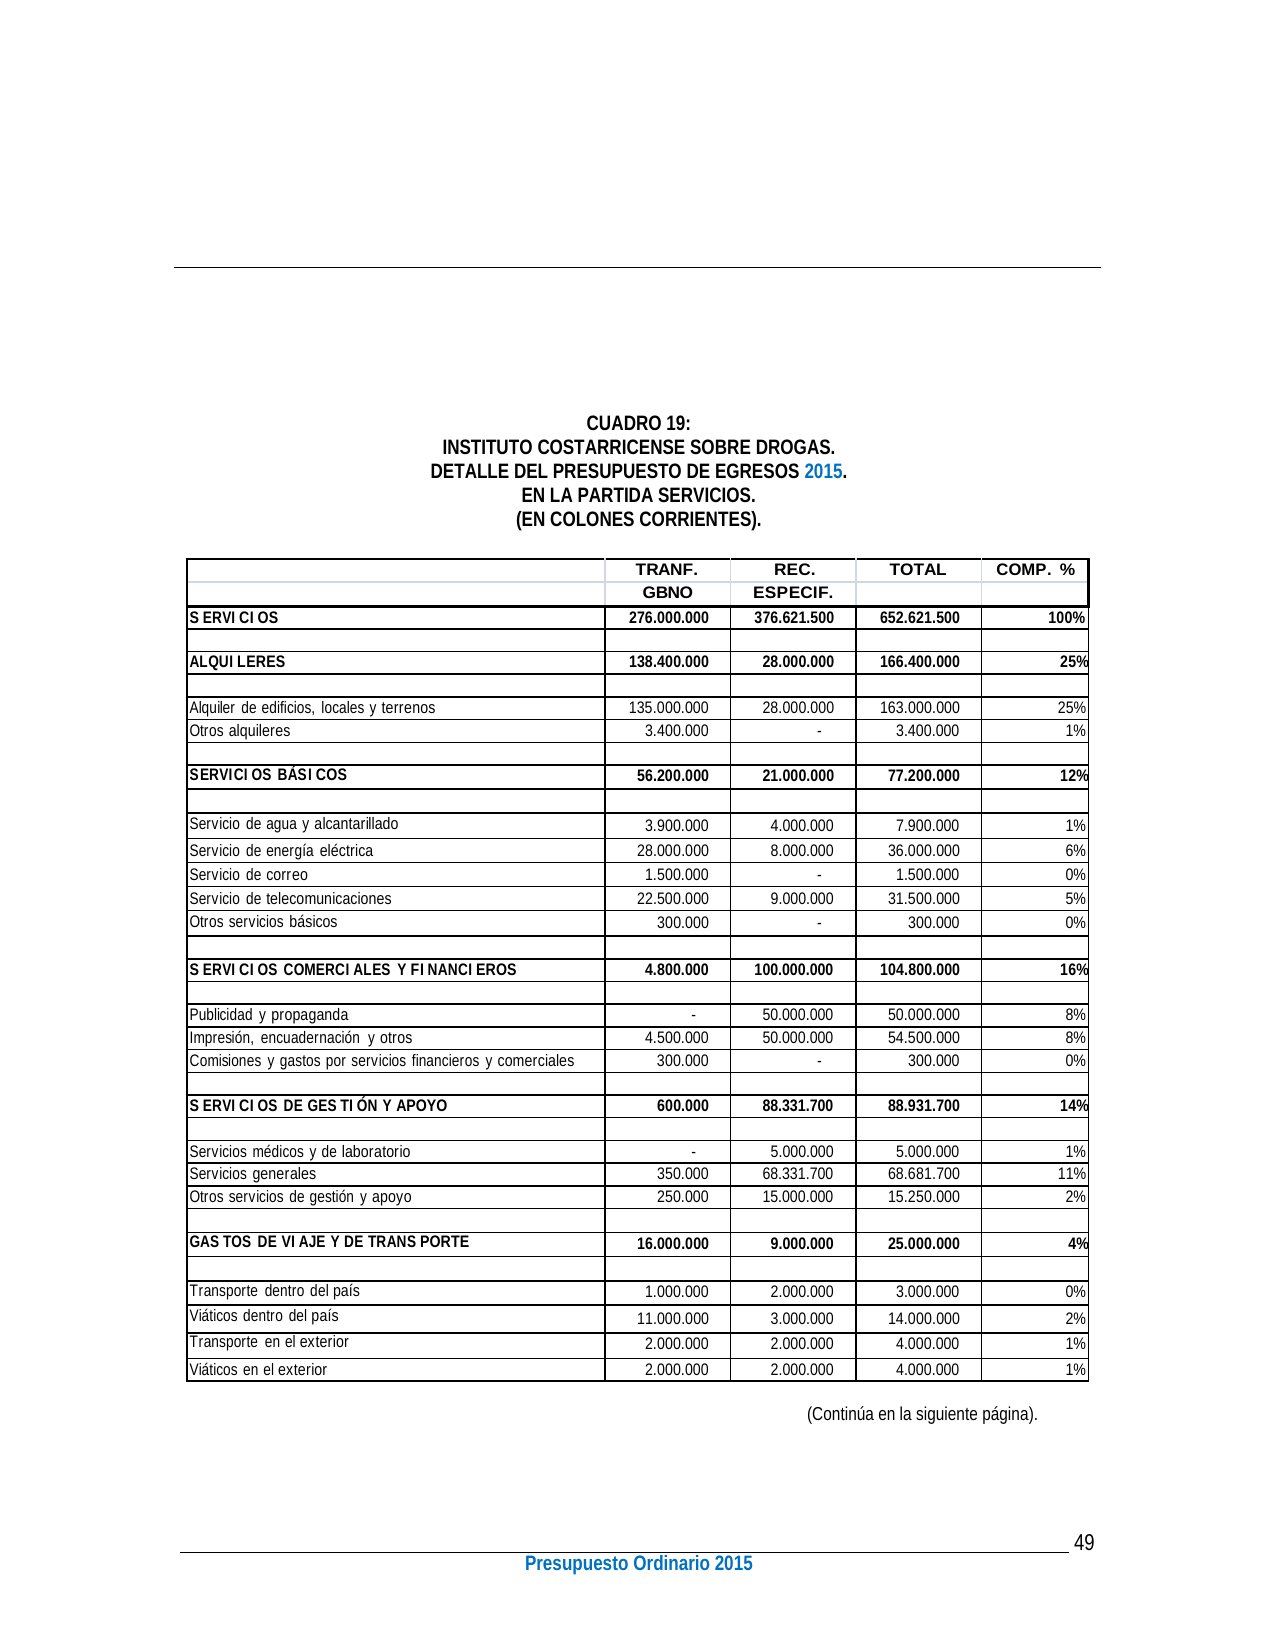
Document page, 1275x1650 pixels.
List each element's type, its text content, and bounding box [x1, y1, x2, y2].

table_cell 11.000.000 [606, 1306, 730, 1332]
table_cell 0% [982, 1050, 1088, 1071]
table_cell [857, 743, 981, 764]
table_cell [731, 937, 855, 958]
table_cell 28.000.000 [606, 839, 730, 862]
text CUADRO 19: [582, 411, 695, 435]
table_cell - [731, 720, 855, 741]
table_cell 54.500.000 [857, 1028, 981, 1049]
table_cell - [731, 1050, 855, 1071]
table_cell 300.000 [606, 1050, 730, 1071]
table_cell - [606, 1141, 730, 1162]
table_cell 1.000.000 [606, 1282, 730, 1304]
table_cell S ERVI CI OS DE GES TI ÓN Y APOYO [188, 1096, 604, 1117]
table_cell [606, 1073, 730, 1094]
table_cell [188, 1118, 604, 1139]
table_cell 1.500.000 [857, 863, 981, 886]
table_cell ESPECIF. [731, 583, 855, 604]
table_cell 652.621.500 [857, 608, 981, 628]
table_cell 25.000.000 [857, 1233, 981, 1256]
table_cell [606, 937, 730, 958]
table_cell 1% [982, 1334, 1088, 1358]
table_cell 0% [982, 911, 1088, 935]
table_cell [188, 790, 604, 812]
table_cell 7.900.000 [857, 814, 981, 838]
table_cell 1.500.000 [606, 863, 730, 886]
table_cell [857, 630, 981, 651]
table_cell 3.000.000 [731, 1306, 855, 1332]
table_cell 4.000.000 [857, 1334, 981, 1358]
table_cell Transporte dentro del país [188, 1282, 604, 1304]
table_cell Viáticos en el exterior [188, 1359, 604, 1380]
table_cell [982, 790, 1088, 812]
table_cell 300.000 [857, 1050, 981, 1071]
table_cell 68.681.700 [857, 1164, 981, 1185]
table_cell 50.000.000 [857, 1005, 981, 1026]
table_header [188, 560, 604, 581]
table_cell [731, 1073, 855, 1094]
table_cell 5.000.000 [857, 1141, 981, 1162]
table_cell 16.000.000 [606, 1233, 730, 1256]
table_cell [606, 743, 730, 764]
table_cell [857, 1257, 981, 1280]
table_cell [606, 630, 730, 651]
table_cell Otros servicios básicos [188, 911, 604, 935]
table_cell [857, 583, 981, 604]
table_cell [857, 982, 981, 1003]
table_cell [982, 1257, 1088, 1280]
table_cell 300.000 [857, 911, 981, 935]
table_header TOTAL [857, 560, 981, 581]
table_cell - [606, 1005, 730, 1026]
table_cell Servicio de correo [188, 863, 604, 886]
table_cell [982, 583, 1087, 604]
table_cell 88.931.700 [857, 1096, 981, 1117]
table_cell 31.500.000 [857, 887, 981, 910]
table_header COMP. % [982, 560, 1087, 581]
table_cell 166.400.000 [857, 652, 981, 673]
table_cell [731, 675, 855, 696]
text INSTITUTO COSTARRICENSE SOBRE DROGAS. DETALLE DEL PRESUPUESTO DE EGRESOS 2015. [427, 435, 850, 483]
table_cell [982, 1209, 1088, 1232]
table_cell [606, 790, 730, 812]
table_cell [188, 982, 604, 1003]
table_cell - [731, 911, 855, 935]
table_cell 50.000.000 [731, 1028, 855, 1049]
table_cell 600.000 [606, 1096, 730, 1117]
table_cell [188, 937, 604, 958]
table_cell ALQUI LERES [188, 652, 604, 673]
table_cell [982, 1118, 1088, 1139]
table_cell [857, 790, 981, 812]
table_cell 6% [982, 839, 1088, 862]
table_cell 4.000.000 [857, 1359, 981, 1380]
table_cell [982, 743, 1088, 764]
table_cell Transporte en el exterior [188, 1334, 604, 1358]
table_cell [606, 1209, 730, 1232]
table_cell [731, 790, 855, 812]
table_cell 15.250.000 [857, 1187, 981, 1208]
table_cell Comisiones y gastos por servicios financieros y comerciales [188, 1050, 604, 1071]
table_cell 2.000.000 [731, 1282, 855, 1304]
table_cell 9.000.000 [731, 1233, 855, 1256]
table_cell 4.000.000 [731, 814, 855, 838]
table_cell 25% [982, 698, 1088, 719]
table_cell [188, 1209, 604, 1232]
table_cell [731, 743, 855, 764]
table_cell 2.000.000 [731, 1334, 855, 1358]
table_cell [731, 1209, 855, 1232]
table_cell 11% [982, 1164, 1088, 1185]
table_cell 14% [982, 1096, 1088, 1117]
table_cell 376.621.500 [731, 608, 855, 628]
table_cell [188, 630, 604, 651]
text EN LA PARTIDA SERVICIOS. (EN COLONES CORRIENTES). [513, 483, 764, 531]
table_cell - [731, 863, 855, 886]
table_cell [982, 675, 1088, 696]
table_cell [982, 1073, 1088, 1094]
table_cell Servicio de energía eléctrica [188, 839, 604, 862]
table_cell 0% [982, 863, 1088, 886]
table_cell [188, 1073, 604, 1094]
table_cell 68.331.700 [731, 1164, 855, 1185]
table_cell 14.000.000 [857, 1306, 981, 1332]
table_cell S ERVI CI OS COMERCI ALES Y FI NANCI EROS [188, 960, 604, 981]
table_cell 4.800.000 [606, 960, 730, 981]
table_cell 5% [982, 887, 1088, 910]
table_cell [188, 675, 604, 696]
table_cell [606, 1257, 730, 1280]
table_cell Servicio de telecomunicaciones [188, 887, 604, 910]
table_cell [857, 937, 981, 958]
table_cell GAS TOS DE VI AJE Y DE TRANS PORTE [188, 1233, 604, 1256]
table_cell 4.500.000 [606, 1028, 730, 1049]
table_cell 4% [982, 1233, 1088, 1256]
table_cell Otros servicios de gestión y apoyo [188, 1187, 604, 1208]
table_cell 276.000.000 [606, 608, 730, 628]
table_cell Otros alquileres [188, 720, 604, 741]
table_cell 2.000.000 [606, 1359, 730, 1380]
table_header TRANF. [606, 560, 730, 581]
table_cell 8.000.000 [731, 839, 855, 862]
table_cell 21.000.000 [731, 766, 855, 788]
table_cell Servicios generales [188, 1164, 604, 1185]
table_cell 350.000 [606, 1164, 730, 1185]
table_cell 56.200.000 [606, 766, 730, 788]
table_cell [188, 583, 604, 604]
table_cell 100.000.000 [731, 960, 855, 981]
table_cell 1% [982, 814, 1088, 838]
table_cell 36.000.000 [857, 839, 981, 862]
table_cell [857, 1209, 981, 1232]
table_cell Alquiler de edificios, locales y terrenos [188, 698, 604, 719]
table_cell [857, 1073, 981, 1094]
table_cell 16% [982, 960, 1088, 981]
table_cell 3.400.000 [606, 720, 730, 741]
table_cell 50.000.000 [731, 1005, 855, 1026]
table_cell 2% [982, 1306, 1088, 1332]
table_cell 12% [982, 766, 1088, 788]
table_cell 5.000.000 [731, 1141, 855, 1162]
table_cell 1% [982, 720, 1088, 741]
table_cell [731, 630, 855, 651]
table_cell 104.800.000 [857, 960, 981, 981]
table_cell [731, 1118, 855, 1139]
table_cell [606, 1118, 730, 1139]
table_cell 1% [982, 1359, 1088, 1380]
table_cell 0% [982, 1282, 1088, 1304]
table_cell [188, 743, 604, 764]
table_cell GBNO [606, 583, 730, 604]
table_cell S ERVI CI OS [188, 608, 604, 628]
table_cell 28.000.000 [731, 652, 855, 673]
table_cell 2% [982, 1187, 1088, 1208]
table_cell 2.000.000 [731, 1359, 855, 1380]
table_cell [982, 630, 1088, 651]
table_cell 9.000.000 [731, 887, 855, 910]
table_cell Publicidad y propaganda [188, 1005, 604, 1026]
table_cell 300.000 [606, 911, 730, 935]
table_cell 3.400.000 [857, 720, 981, 741]
table_cell [606, 982, 730, 1003]
table_cell Servicios médicos y de laboratorio [188, 1141, 604, 1162]
table_cell 15.000.000 [731, 1187, 855, 1208]
text (Continúa en la siguiente página). [162, 1402, 1038, 1424]
table_cell [857, 675, 981, 696]
table_cell [731, 1257, 855, 1280]
table_cell 77.200.000 [857, 766, 981, 788]
table_cell 88.331.700 [731, 1096, 855, 1117]
table_cell 22.500.000 [606, 887, 730, 910]
table_cell 135.000.000 [606, 698, 730, 719]
table_cell 250.000 [606, 1187, 730, 1208]
table_cell 3.900.000 [606, 814, 730, 838]
table_cell 3.000.000 [857, 1282, 981, 1304]
table_cell [982, 937, 1088, 958]
table_cell [606, 675, 730, 696]
table_cell 138.400.000 [606, 652, 730, 673]
table_cell Impresión, encuadernación y otros [188, 1028, 604, 1049]
table_header REC. [731, 560, 855, 581]
table_cell Viáticos dentro del país [188, 1306, 604, 1332]
table_cell 100% [982, 608, 1088, 628]
table_cell 8% [982, 1028, 1088, 1049]
table_cell SERVICI OS BÁSI COS [188, 766, 604, 788]
table_cell [188, 1257, 604, 1280]
table_cell [731, 982, 855, 1003]
table_cell 25% [982, 652, 1088, 673]
table_cell 1% [982, 1141, 1088, 1162]
table_cell 2.000.000 [606, 1334, 730, 1358]
table_cell 28.000.000 [731, 698, 855, 719]
table_cell [857, 1118, 981, 1139]
table_cell Servicio de agua y alcantarillado [188, 814, 604, 838]
table_cell 163.000.000 [857, 698, 981, 719]
table_cell 8% [982, 1005, 1088, 1026]
table_cell [982, 982, 1088, 1003]
